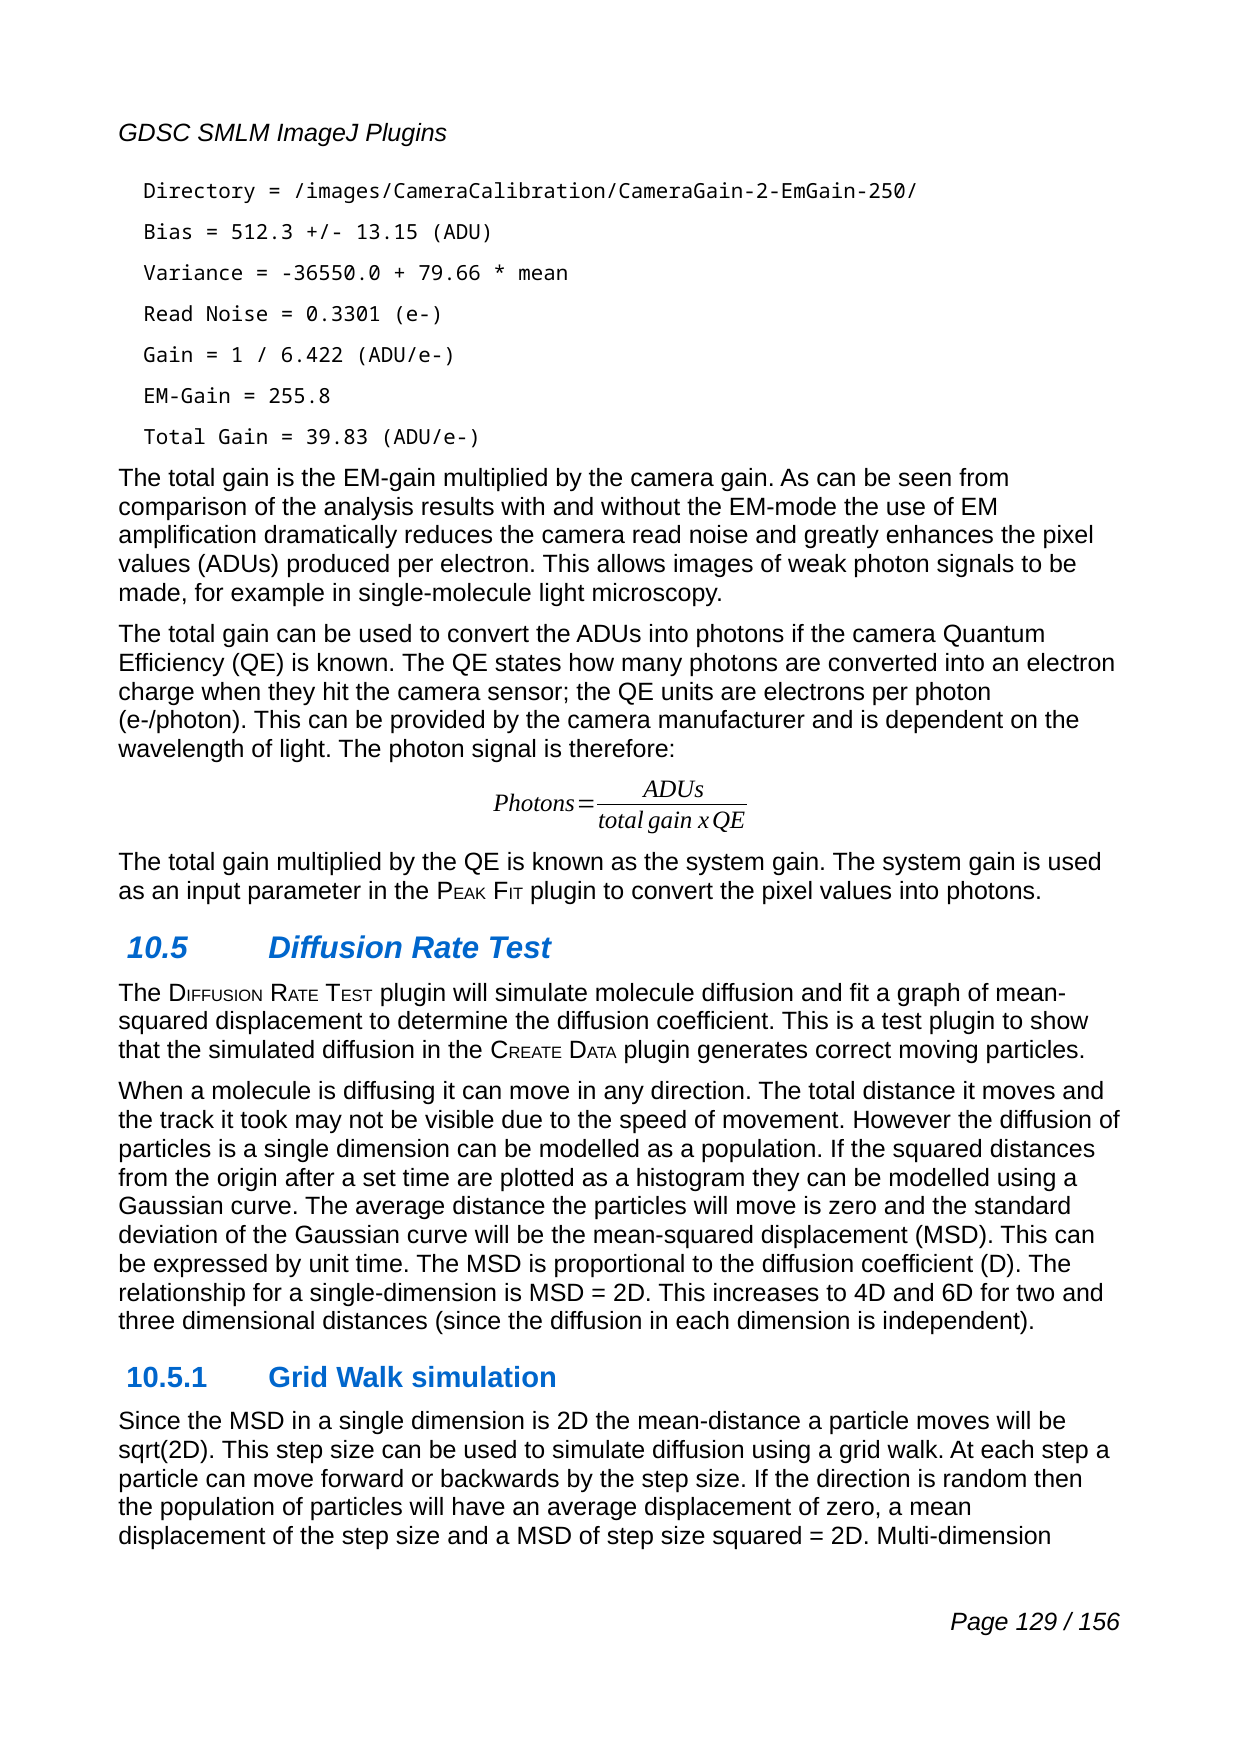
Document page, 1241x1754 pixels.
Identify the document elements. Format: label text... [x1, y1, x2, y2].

text The total gain is the EM-gain multiplied by the camera gain. As can be seen from comparison of the analysis results with and without the EM-mode the use of EM amplification dramatically reduces the camera read noise and greatly enhances the pixel values (ADUs) produced per electron. This allows images of weak photon signals to be made, for example in single-molecule light microscopy. [118, 463, 1122, 607]
text Read Noise = 0.3301 (e-) [118, 299, 1122, 328]
text Directory = /images/CameraCalibration/CameraGain-2-EmGain-250/ [118, 176, 1122, 205]
text Total Gain = 39.83 (ADU/e-) [118, 422, 1122, 450]
text The total gain multiplied by the QE is known as the system gain. The system gain is used as an input parameter in the Peak Fit plugin to convert the pixel values into photons. [118, 847, 1122, 904]
text The total gain can be used to convert the ADUs into photons if the camera Quantum Efficiency (QE) is known. The QE states how many photons are converted into an electron charge when they hit the camera sensor; the QE units are electrons per photon (e-/photon). This can be provided by the camera manufacturer and is dependent on the wavelength of light. The photon signal is therefore: [118, 619, 1122, 763]
text Gain = 1 / 6.422 (ADU/e-) [118, 340, 1122, 368]
subtitle Diffusion Rate Test [118, 929, 1122, 965]
text Bias = 512.3 +/- 13.15 (ADU) [118, 217, 1122, 246]
text EM-Gain = 255.8 [118, 381, 1122, 409]
text Variance = -36550.0 + 79.66 * mean [118, 258, 1122, 287]
text Since the MSD in a single dimension is 2D the mean-distance a particle moves will be sqrt(2D). This step size can be used to simulate diffusion using a grid walk. At each step a particle can move forward or backwards by the step size. If the direction is random then the population of particles will have an average displacement of zero, a mean displacement of the step size and a MSD of step size squared = 2D. Multi-dimension [118, 1406, 1122, 1550]
text When a molecule is diffusing it can move in any direction. The total distance it moves and the track it took may not be visible due to the speed of movement. However the diffusion of particles is a single dimension can be modelled as a population. If the squared distances from the origin after a set time are plotted as a histogram they can be modelled using a Gaussian curve. The average distance the particles will move is zero and the standard deviation of the Gaussian curve will be the mean-squared displacement (MSD). This can be expressed by unit time. The MSD is proportional to the diffusion coefficient (D). The relationship for a single-dimension is MSD = 2D. This increases to 4D and 6D for two and three dimensional distances (since the diffusion in each dimension is independent). [118, 1076, 1122, 1335]
text The Diffusion Rate Test plugin will simulate molecule diffusion and fit a graph of mean-squared displacement to determine the diffusion coefficient. This is a test plugin to show that the simulated diffusion in the Create Data plugin generates correct moving particles. [118, 977, 1122, 1064]
subtitle Grid Walk simulation [118, 1360, 1122, 1393]
